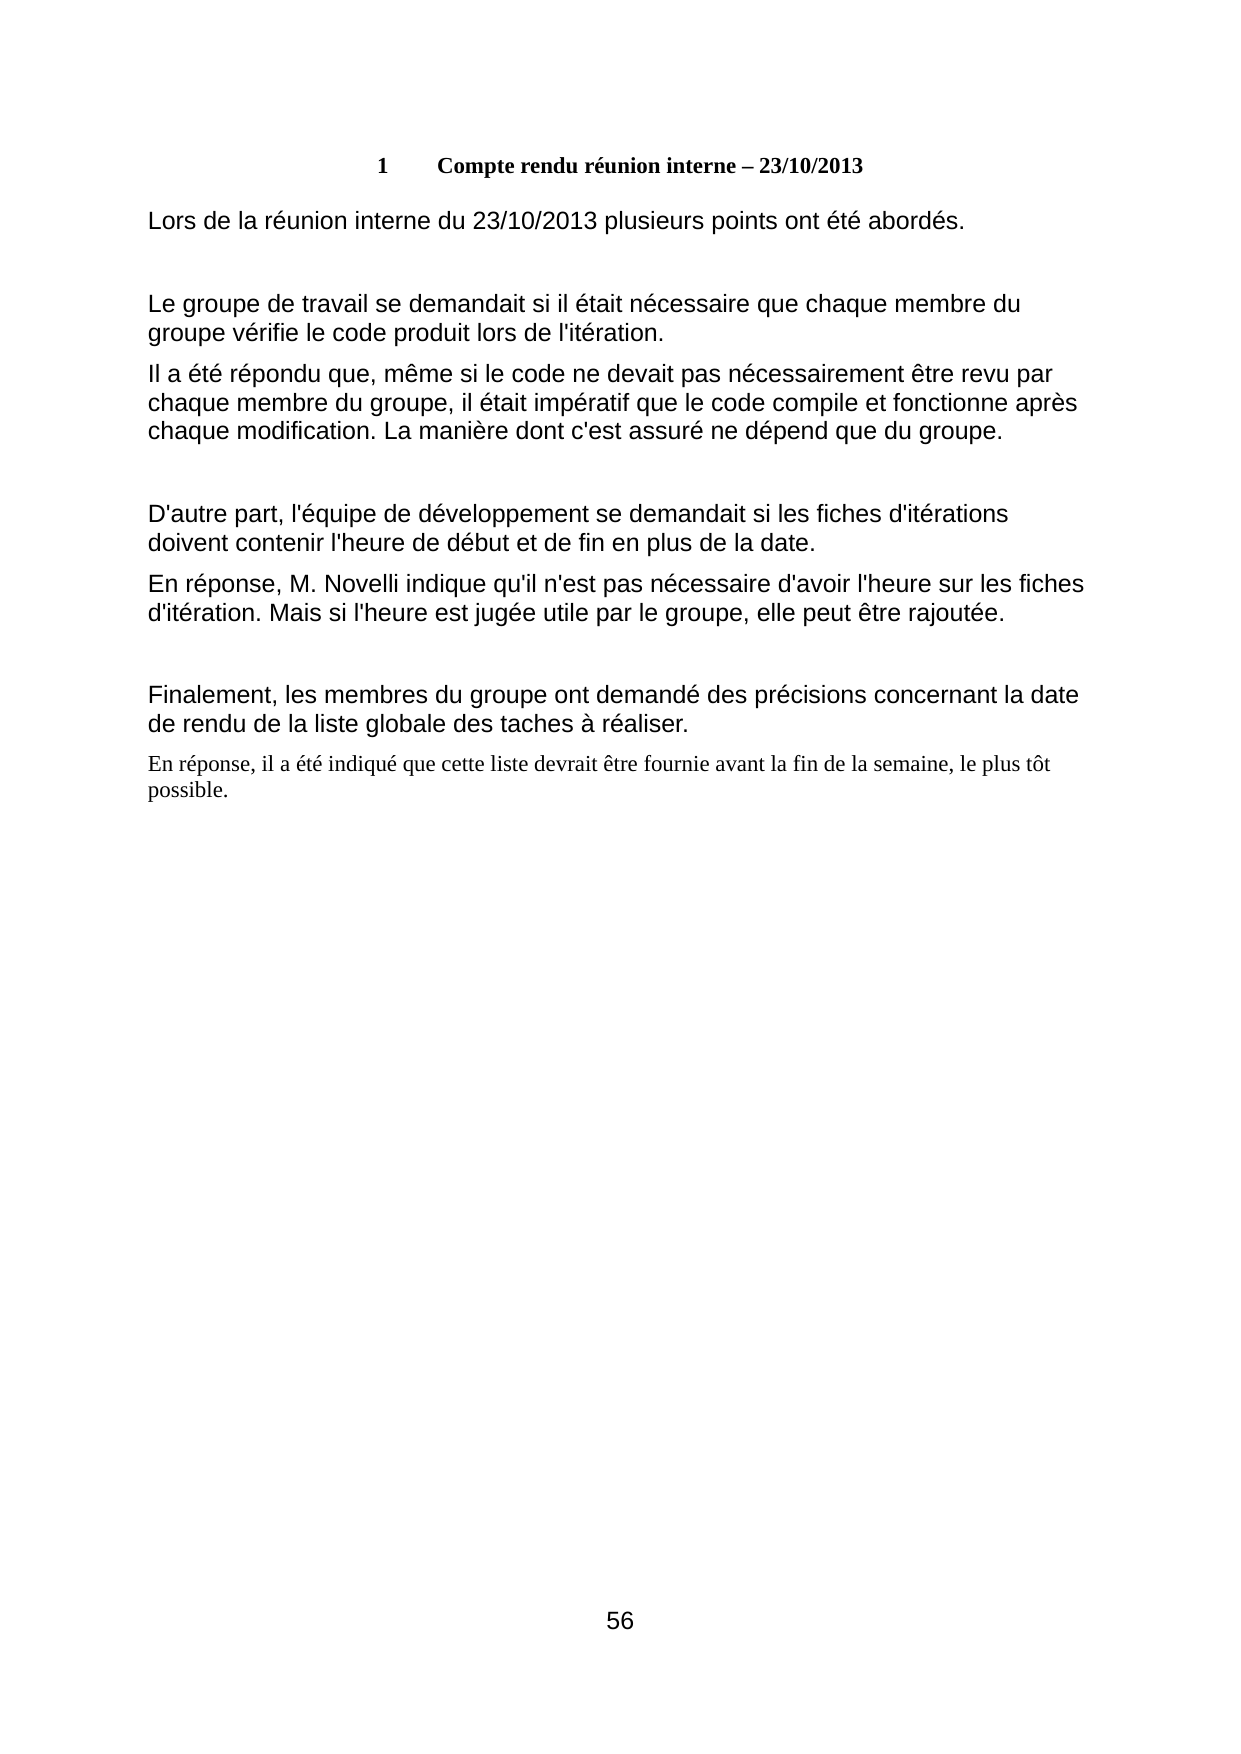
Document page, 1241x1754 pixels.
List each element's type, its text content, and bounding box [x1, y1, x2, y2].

text Il a été répondu que, même si le code ne devait pas nécessairement être revu par chaque membre du groupe, il était impératif que le code compile et fonctionne après chaque modification. La manière dont c'est assuré ne dépend que du groupe. [148, 359, 1093, 445]
text En réponse, il a été indiqué que cette liste devrait être fournie avant la fin de la semaine, le plus tôt possible. [148, 750, 1093, 803]
text D'autre part, l'équipe de développement se demandait si les fiches d'itérations doivent contenir l'heure de début et de fin en plus de la date. [148, 499, 1093, 556]
text Le groupe de travail se demandait si il était nécessaire que chaque membre du groupe vérifie le code produit lors de l'itération. [148, 289, 1093, 346]
text Finalement, les membres du groupe ont demandé des précisions concernant la date de rendu de la liste globale des taches à réaliser. [148, 680, 1093, 737]
text Lors de la réunion interne du 23/10/2013 plusieurs points ont été abordés. [148, 206, 1093, 235]
subtitle Compte rendu réunion interne – 23/10/2013 [148, 152, 1093, 178]
text En réponse, M. Novelli indique qu'il n'est pas nécessaire d'avoir l'heure sur les fiches d'itération. Mais si l'heure est jugée utile par le groupe, elle peut être rajoutée. [148, 569, 1093, 626]
